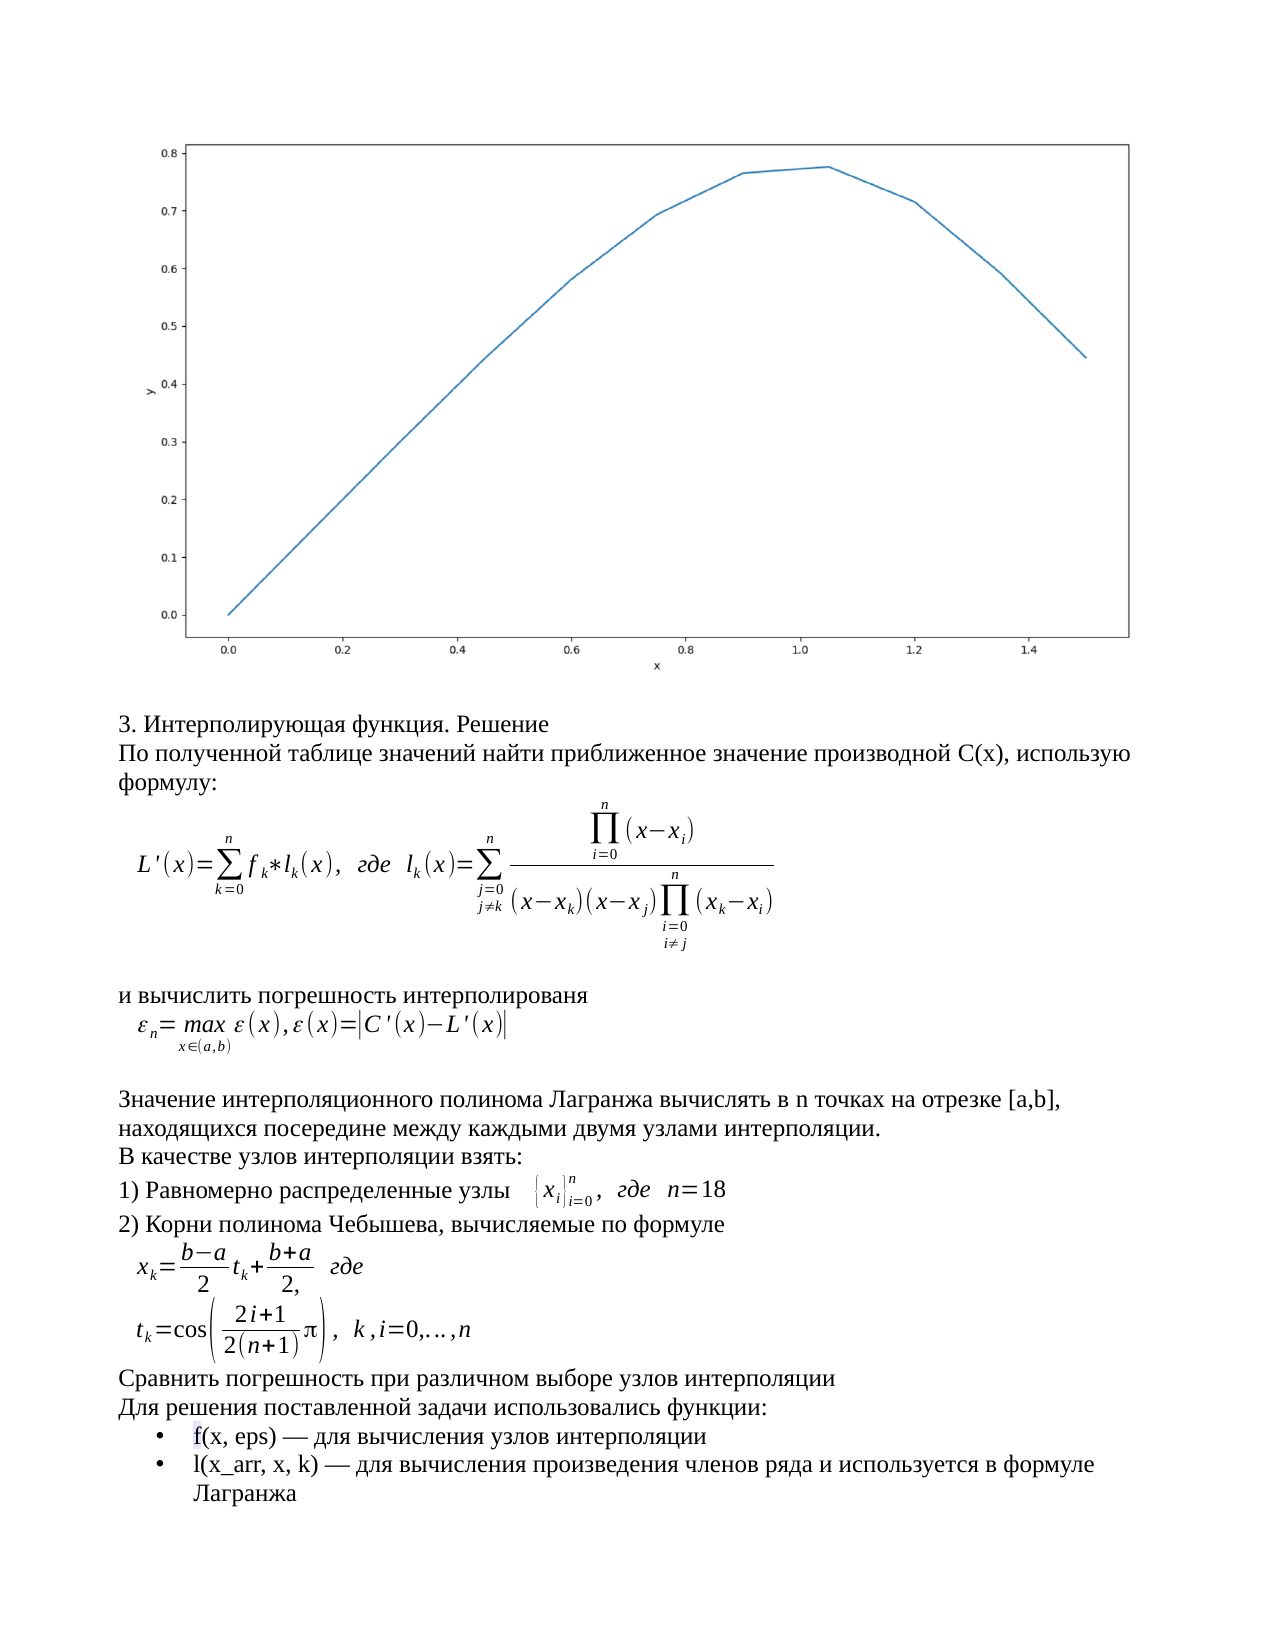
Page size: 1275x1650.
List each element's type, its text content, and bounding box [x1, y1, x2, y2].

text 3. Интерполирующая функция. Решение [118, 709, 1157, 738]
picture [118, 118, 1157, 681]
text и вычислить погрешность интерполированя [118, 980, 1157, 1009]
text Для решения поставленной задачи использовались функции: [118, 1392, 1157, 1421]
list f(x, eps) — для вычисления узлов интерполяции [156, 1421, 1157, 1449]
text Значение интерполяционного полинома Лагранжа вычислять в n точках на отрезке [a,b], находящихся посередине между каждыми двумя узлами интерполяции. [118, 1084, 1157, 1141]
text В качестве узлов интерполяции взять: [118, 1141, 1157, 1170]
text Сравнить погрешность при различном выборе узлов интерполяции [118, 1363, 1157, 1392]
text 2) Корни полинома Чебышева, вычисляемые по формуле [118, 1209, 1157, 1238]
text 1) Равномерно распределенные узлы [118, 1170, 1157, 1209]
list l(x_arr, x, k) — для вычисления произведения членов ряда и используется в формуле Лагранжа [156, 1449, 1157, 1507]
text По полученной таблице значений найти приближенное значение производной C(x), использую формулу: [118, 738, 1157, 796]
